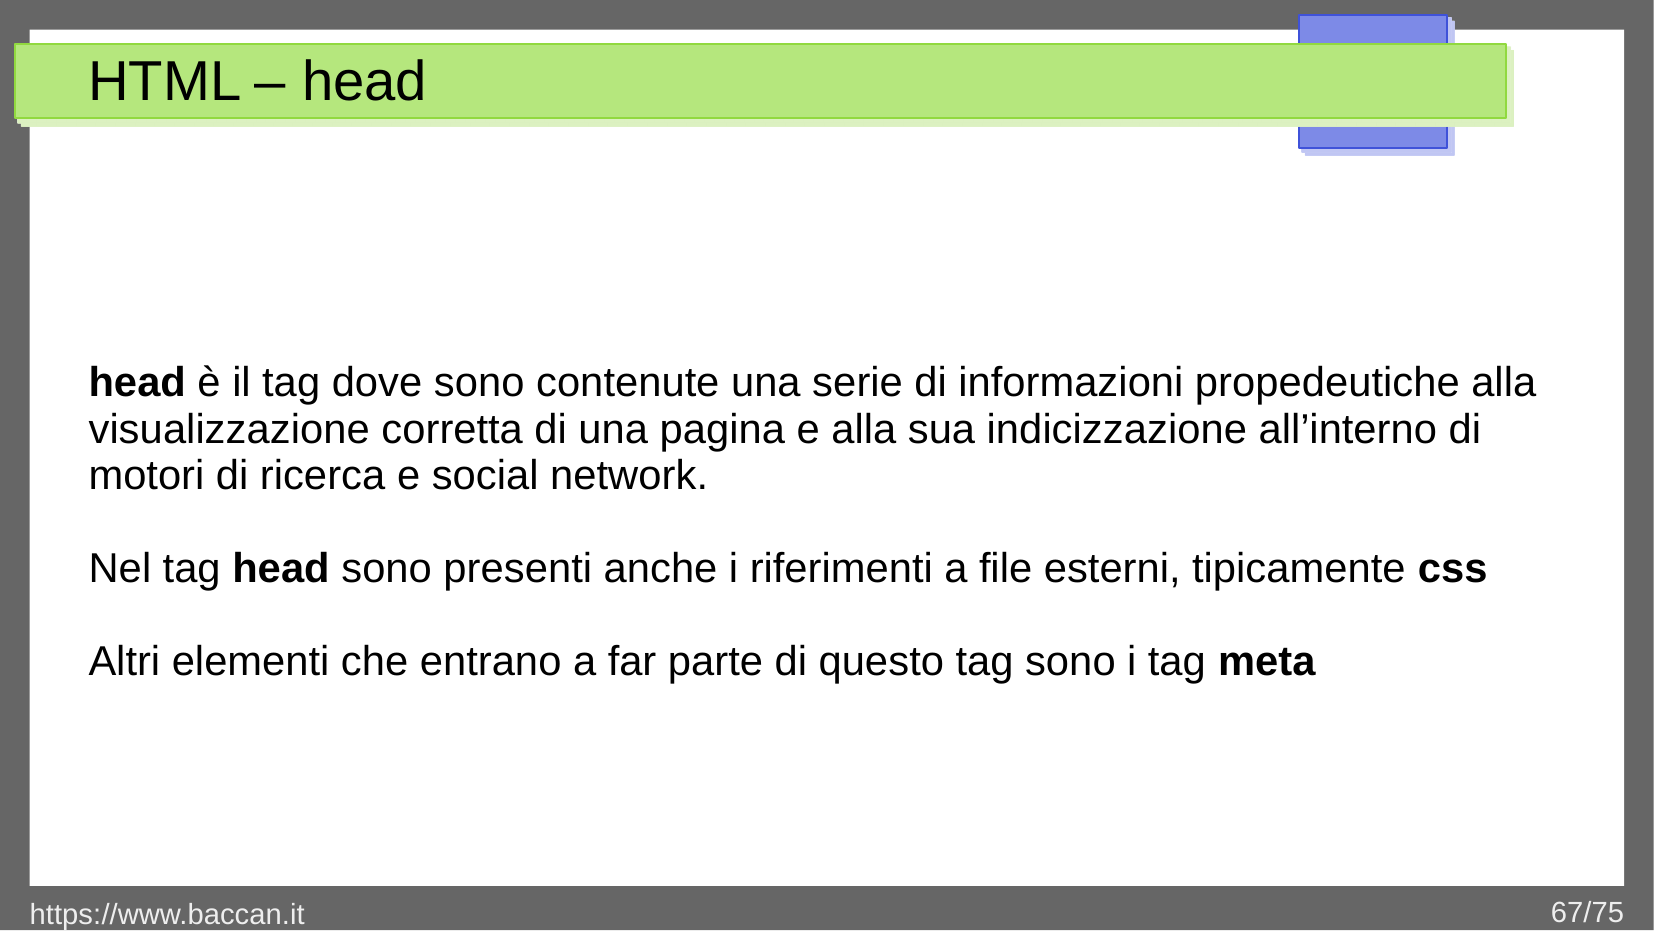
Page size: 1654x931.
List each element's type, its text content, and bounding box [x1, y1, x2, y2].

title HTML – head [88, 44, 1506, 119]
text_box head è il tag dove sono contenute una serie di informazioni propedeutiche alla visualizzazione corretta di una pagina e alla sua indicizzazione all’interno di motori di ricerca e social network. Nel tag head sono presenti anche i riferimenti a file esterni, tipicamente css Altri elementi che entrano a far parte di questo tag sono i tag meta [88, 157, 1565, 886]
